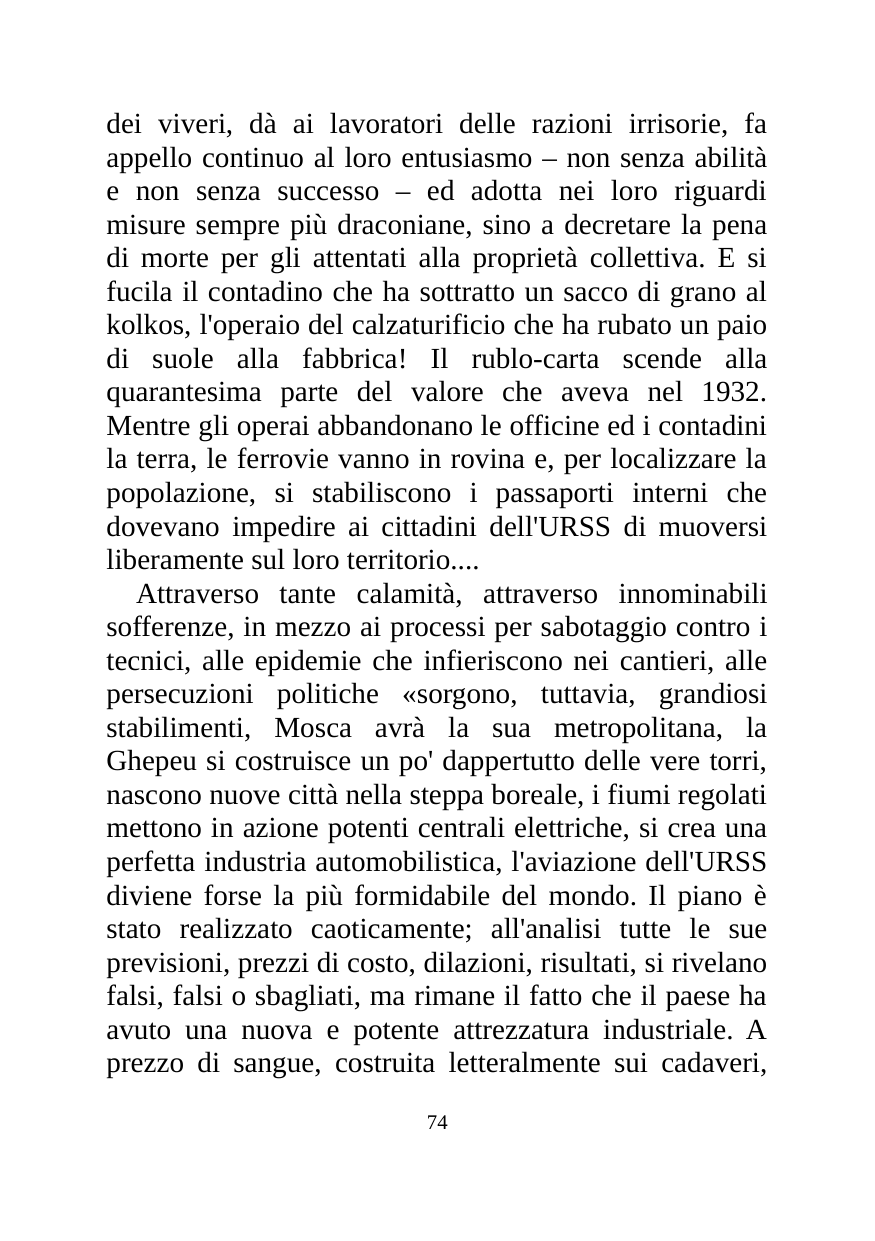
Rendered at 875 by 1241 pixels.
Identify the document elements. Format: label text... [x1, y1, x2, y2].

text dei viveri, dà ai lavoratori delle razioni irrisorie, fa appello continuo al loro entusiasmo – non senza abilità e non senza successo – ed adotta nei loro riguardi misure sempre più draconiane, sino a decretare la pena di morte per gli attentati alla proprietà collettiva. E si fucila il contadino che ha sottratto un sacco di grano al kolkos, l'operaio del calzaturificio che ha rubato un paio di suole alla fabbrica! Il rublo-carta scende alla quarantesima parte del valore che aveva nel 1932. Mentre gli operai abbandonano le officine ed i contadini la terra, le ferrovie vanno in rovina e, per localizzare la popolazione, si stabiliscono i passaporti interni che dovevano impedire ai cittadini dell'URSS di muoversi liberamente sul loro territorio.... [106, 106, 768, 576]
text Attraverso tante calamità, attraverso innominabili sofferenze, in mezzo ai processi per sabotaggio contro i tecnici, alle epidemie che infieriscono nei cantieri, alle persecuzioni politiche «sorgono, tuttavia, grandiosi stabilimenti, Mosca avrà la sua metropolitana, la Ghepeu si costruisce un po' dappertutto delle vere torri, nascono nuove città nella steppa boreale, i fiumi regolati mettono in azione potenti centrali elettriche, si crea una perfetta industria automobilistica, l'aviazione dell'URSS diviene forse la più formidabile del mondo. Il piano è stato realizzato caoticamente; all'analisi tutte le sue previsioni, prezzi di costo, dilazioni, risultati, si rivelano falsi, falsi o sbagliati, ma rimane il fatto che il paese ha avuto una nuova e potente attrezzatura industriale. A prezzo di sangue, costruita letteralmente sui cadaveri, [106, 576, 768, 1079]
